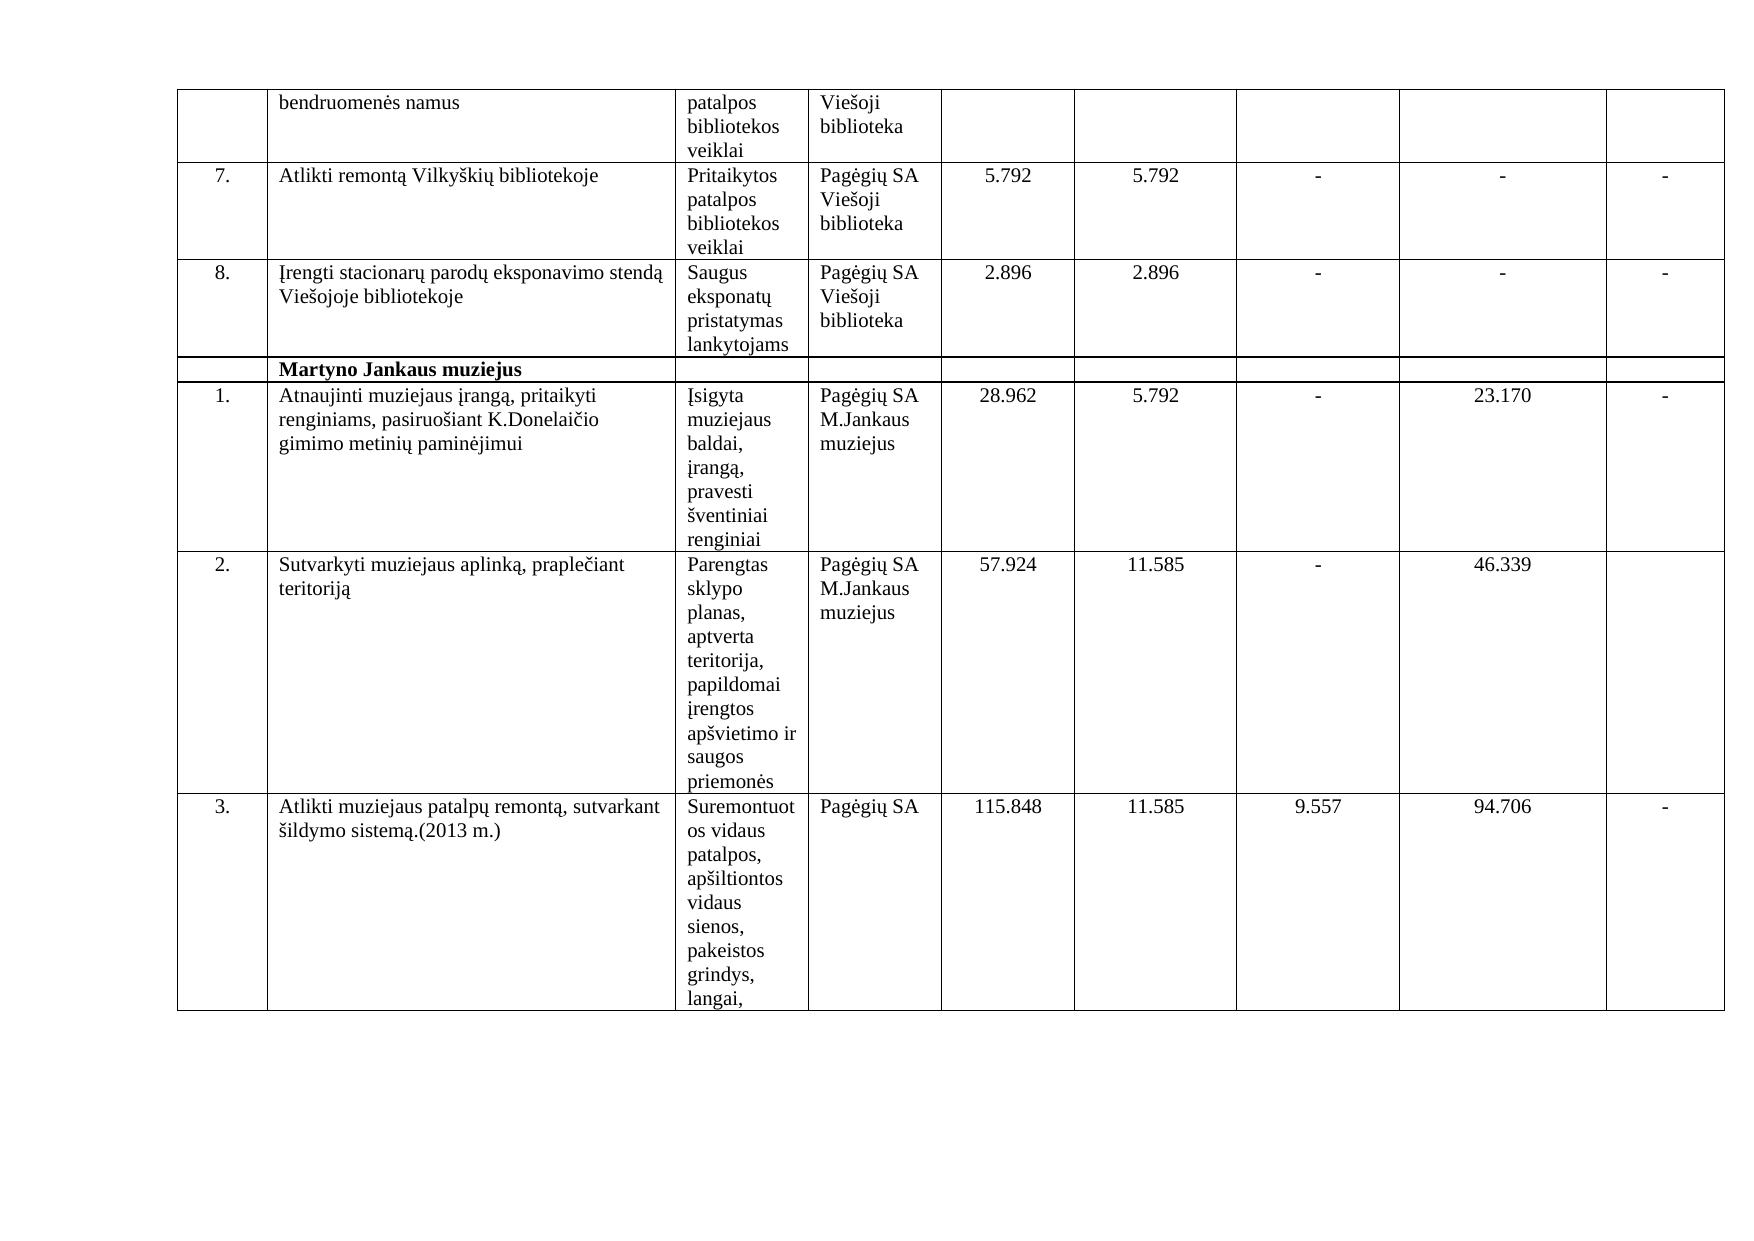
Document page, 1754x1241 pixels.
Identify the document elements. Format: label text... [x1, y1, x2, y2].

table_cell - [1607, 90, 1724, 162]
table_cell Pagėgių SA M.Jankaus muziejus [809, 383, 941, 551]
table_cell Martyno Jankaus muziejus [268, 358, 675, 381]
table_cell Pagėgių SA Viešoji biblioteka [809, 163, 941, 259]
table_cell Sutvarkyti muziejaus aplinką, praplečiant teritoriją [268, 552, 675, 793]
table_cell [676, 358, 808, 381]
table_cell [1607, 358, 1724, 381]
table_cell Atnaujinti muziejaus įrangą, pritaikyti renginiams, pasiruošiant K.Donelaičio gimimo metinių paminėjimui [268, 383, 675, 551]
table_cell 5.792 [1075, 163, 1236, 259]
table_cell 11.585 [1075, 552, 1236, 793]
table_cell [1400, 358, 1606, 381]
table_cell bendruomenės namus [268, 90, 675, 162]
table_cell Parengtas sklypo planas, aptverta teritorija, papildomai įrengtos apšvietimo ir saugos priemonės [676, 552, 808, 793]
table_cell [178, 90, 267, 162]
table_cell Įrengti stacionarų parodų eksponavimo stendą Viešojoje bibliotekoje [268, 260, 675, 356]
table_cell [942, 358, 1074, 381]
table_cell - [1400, 90, 1606, 162]
table_cell 23.170 [1400, 383, 1606, 551]
table_cell 3. [178, 794, 267, 1010]
table_cell patalpos bibliotekos veiklai [676, 90, 808, 162]
table_cell - [1607, 163, 1724, 259]
table_cell 7. [178, 163, 267, 259]
table_cell - [1400, 260, 1606, 356]
table_cell - [1607, 260, 1724, 356]
table_cell [1237, 358, 1399, 381]
table_cell - [1607, 794, 1724, 1010]
table_cell 2.896 [1075, 260, 1236, 356]
table_cell - [1237, 163, 1399, 259]
table_cell Pagėgių SA Viešoji biblioteka [809, 260, 941, 356]
table_cell 5.792 [942, 163, 1074, 259]
table_cell 2. [178, 552, 267, 793]
table_cell Viešoji biblioteka [809, 90, 941, 162]
table_cell - [1237, 90, 1399, 162]
table_cell [178, 358, 267, 381]
table_cell 5.792 [1075, 383, 1236, 551]
table_cell 46.339 [1400, 552, 1606, 793]
table_cell Atlikti remontą Vilkyškių bibliotekoje [268, 163, 675, 259]
table_cell 8. [178, 260, 267, 356]
table_cell - [1237, 383, 1399, 551]
table_cell [942, 90, 1074, 162]
table_cell 94.706 [1400, 794, 1606, 1010]
table_cell Suremontuotos vidaus patalpos, apšiltiontos vidaus sienos, pakeistos grindys, langai, [676, 794, 808, 1010]
table_cell - [1400, 163, 1606, 259]
table_cell Pagėgių SA [809, 794, 941, 1010]
table_cell 9.557 [1237, 794, 1399, 1010]
table_cell - [1237, 260, 1399, 356]
table_cell Įsigyta muziejaus baldai, įrangą, pravesti šventiniai renginiai [676, 383, 808, 551]
table_cell Pagėgių SA M.Jankaus muziejus [809, 552, 941, 793]
table_cell [1075, 358, 1236, 381]
table_cell 11.585 [1075, 794, 1236, 1010]
table_cell 1. [178, 383, 267, 551]
table_cell [809, 358, 941, 381]
table_cell 2.896 [942, 260, 1074, 356]
table_cell Saugus eksponatų pristatymas lankytojams [676, 260, 808, 356]
table_cell 115.848 [942, 794, 1074, 1010]
table_cell 28.962 [942, 383, 1074, 551]
table_cell Atlikti muziejaus patalpų remontą, sutvarkant šildymo sistemą.(2013 m.) [268, 794, 675, 1010]
table_cell [1075, 90, 1236, 162]
table_cell - [1237, 552, 1399, 793]
table_cell [1607, 552, 1724, 793]
table_cell - [1607, 383, 1724, 551]
table_cell Pritaikytos patalpos bibliotekos veiklai [676, 163, 808, 259]
table_cell 57.924 [942, 552, 1074, 793]
